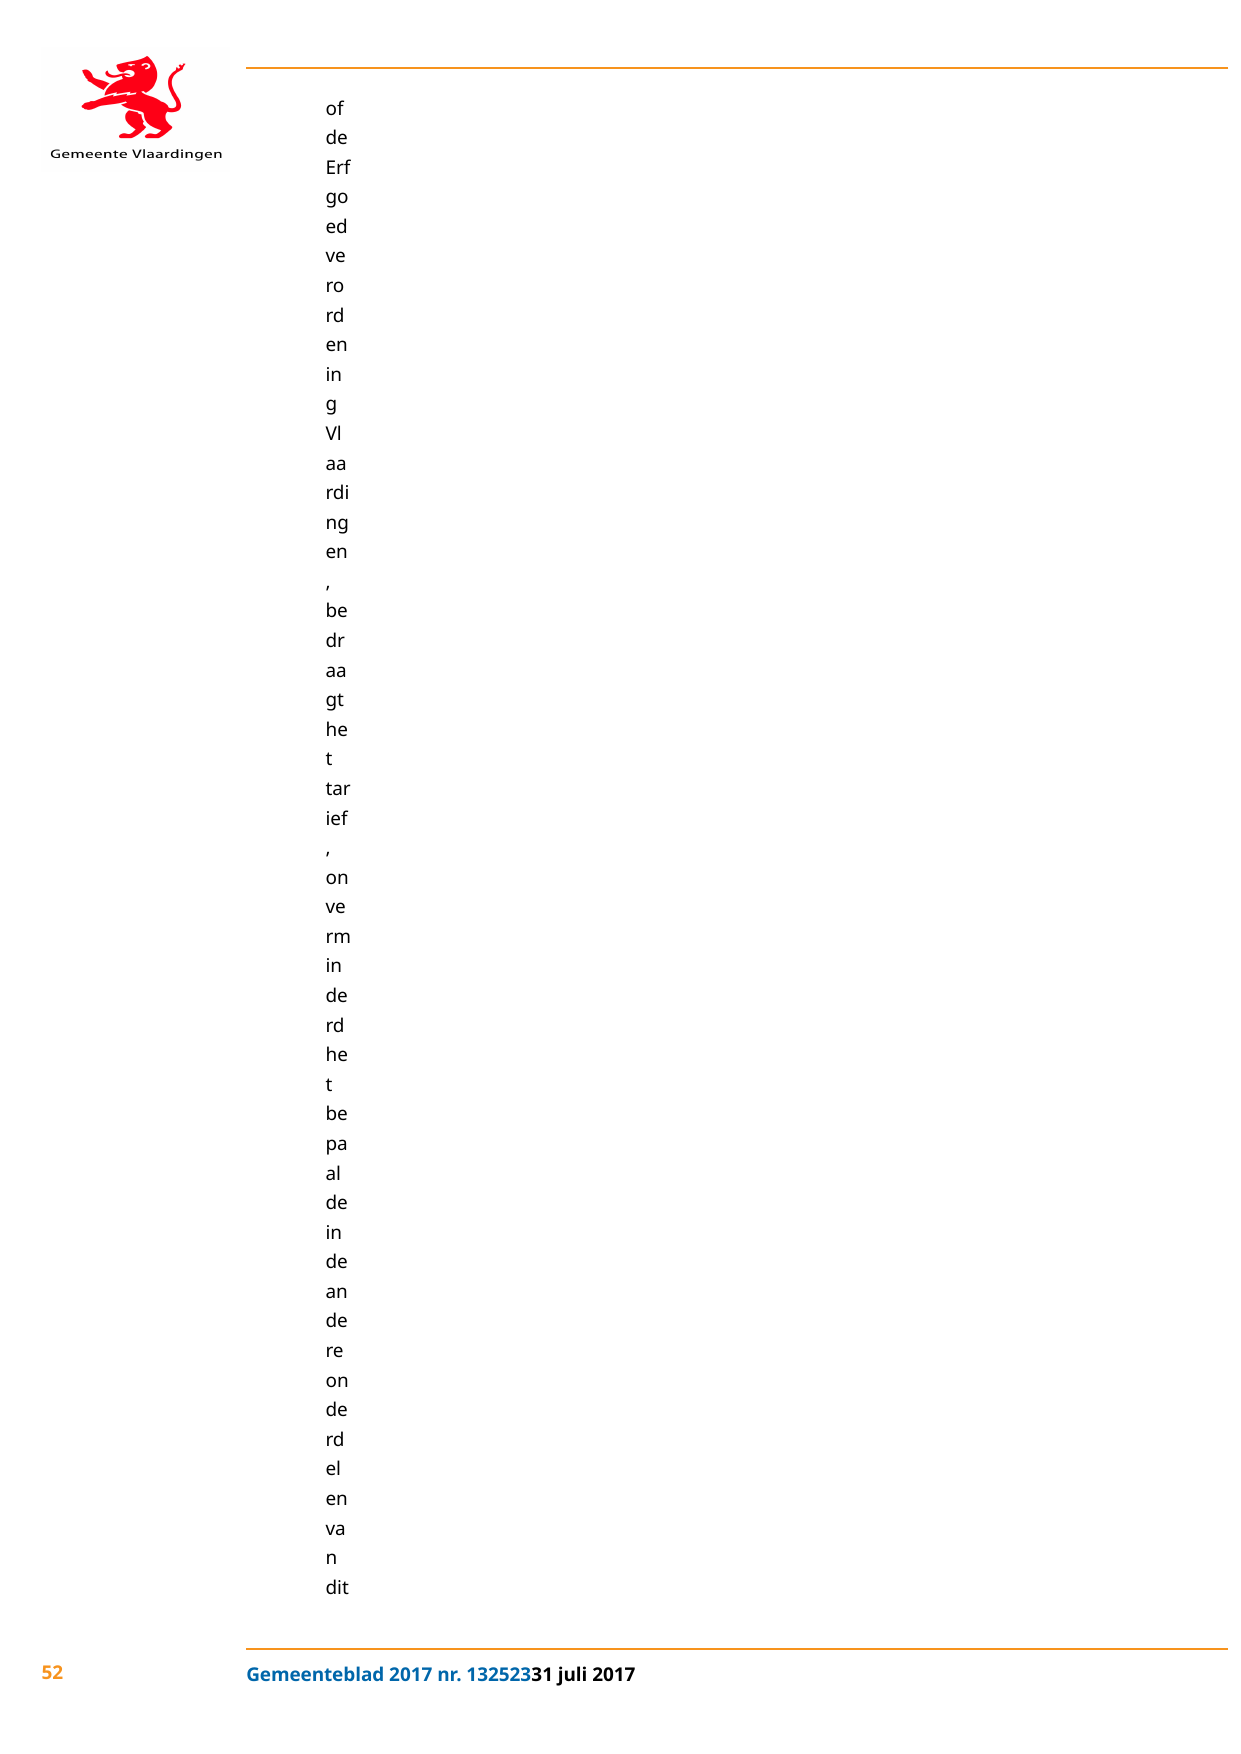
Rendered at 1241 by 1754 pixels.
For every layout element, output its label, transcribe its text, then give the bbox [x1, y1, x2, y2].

table_cell [274, 95, 299, 1600]
picture [41, 47, 231, 172]
table_cell [377, 95, 403, 1600]
table_cell of de Erfgoedverordening Vlaardingen, bedraagt het tarief, onverminderd het bepaalde in de andere onderdelen van dit [325, 95, 351, 1600]
table_cell [403, 95, 429, 1600]
table_cell [300, 95, 325, 1600]
table_cell [351, 95, 377, 1600]
table_cell [248, 95, 274, 1600]
